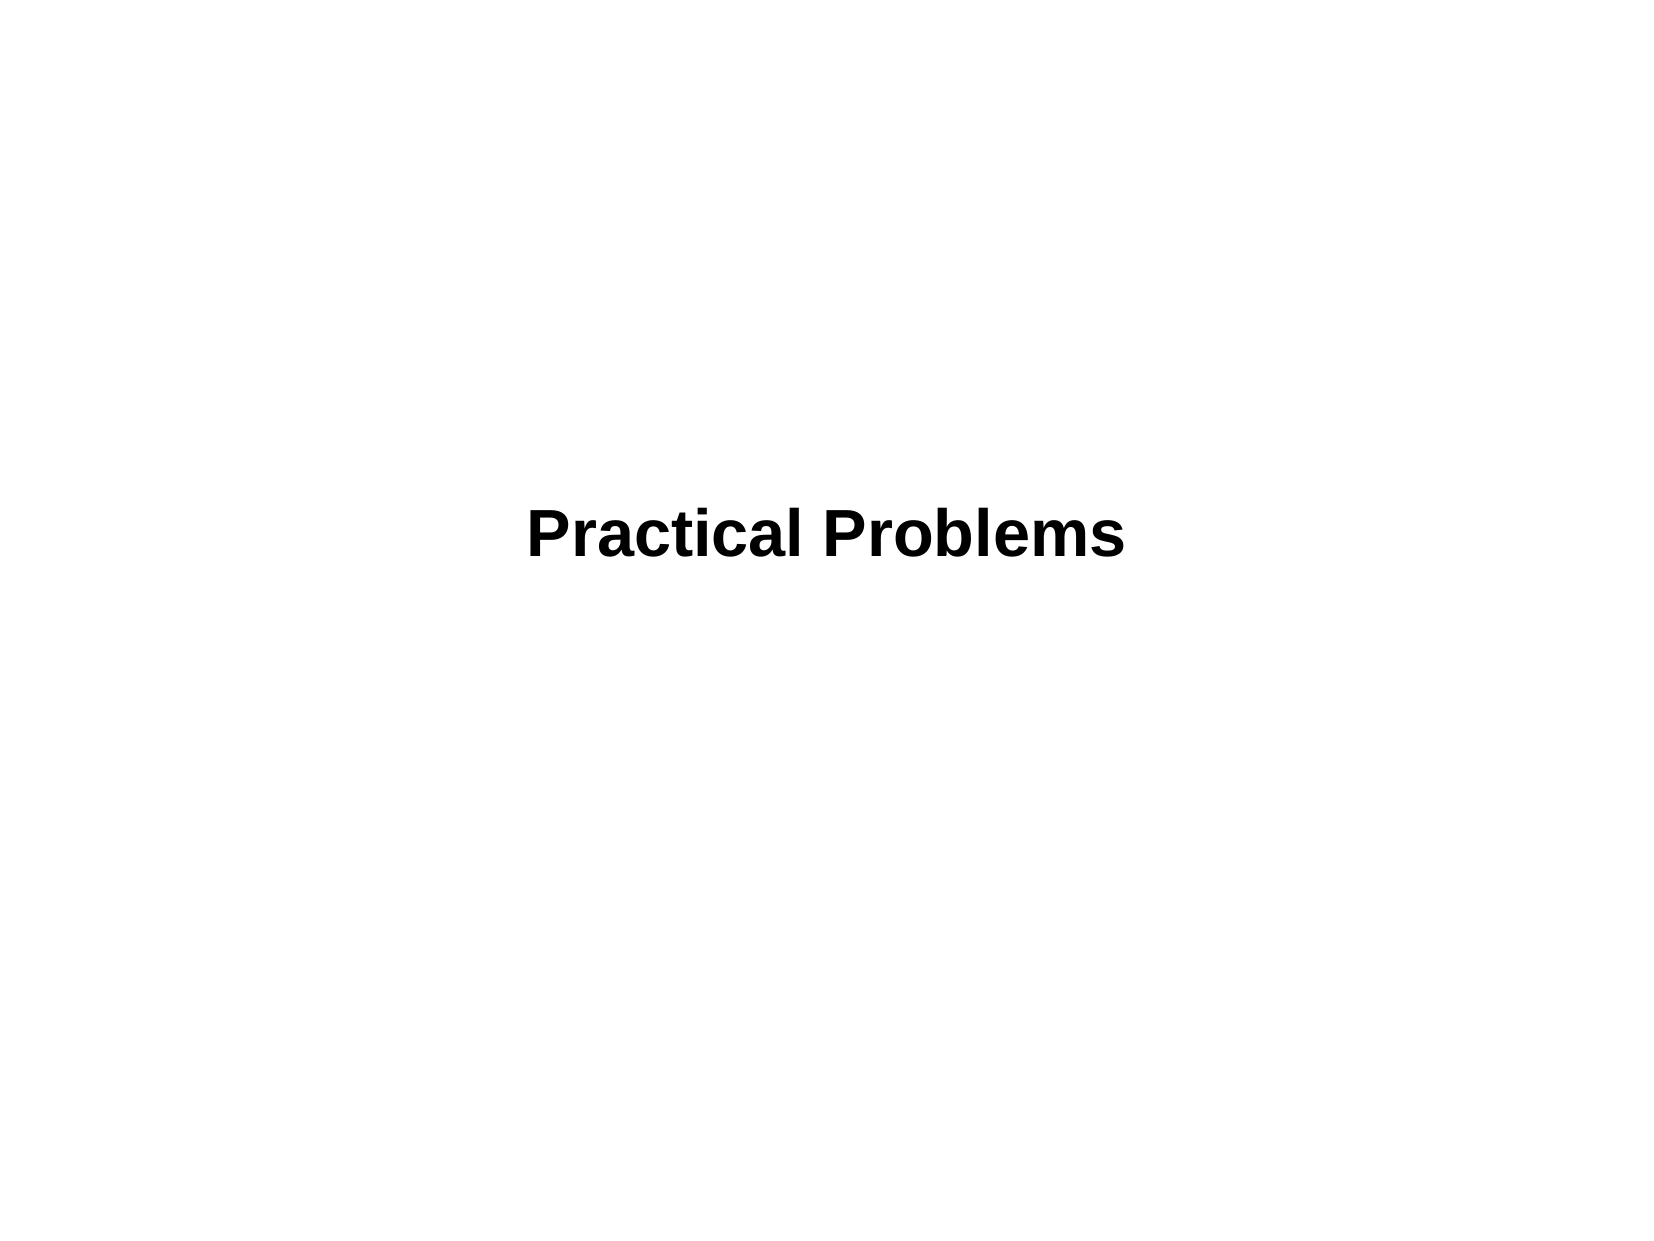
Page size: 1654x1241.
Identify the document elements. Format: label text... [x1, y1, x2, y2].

subtitle Practical Problems [82, 49, 1571, 1010]
